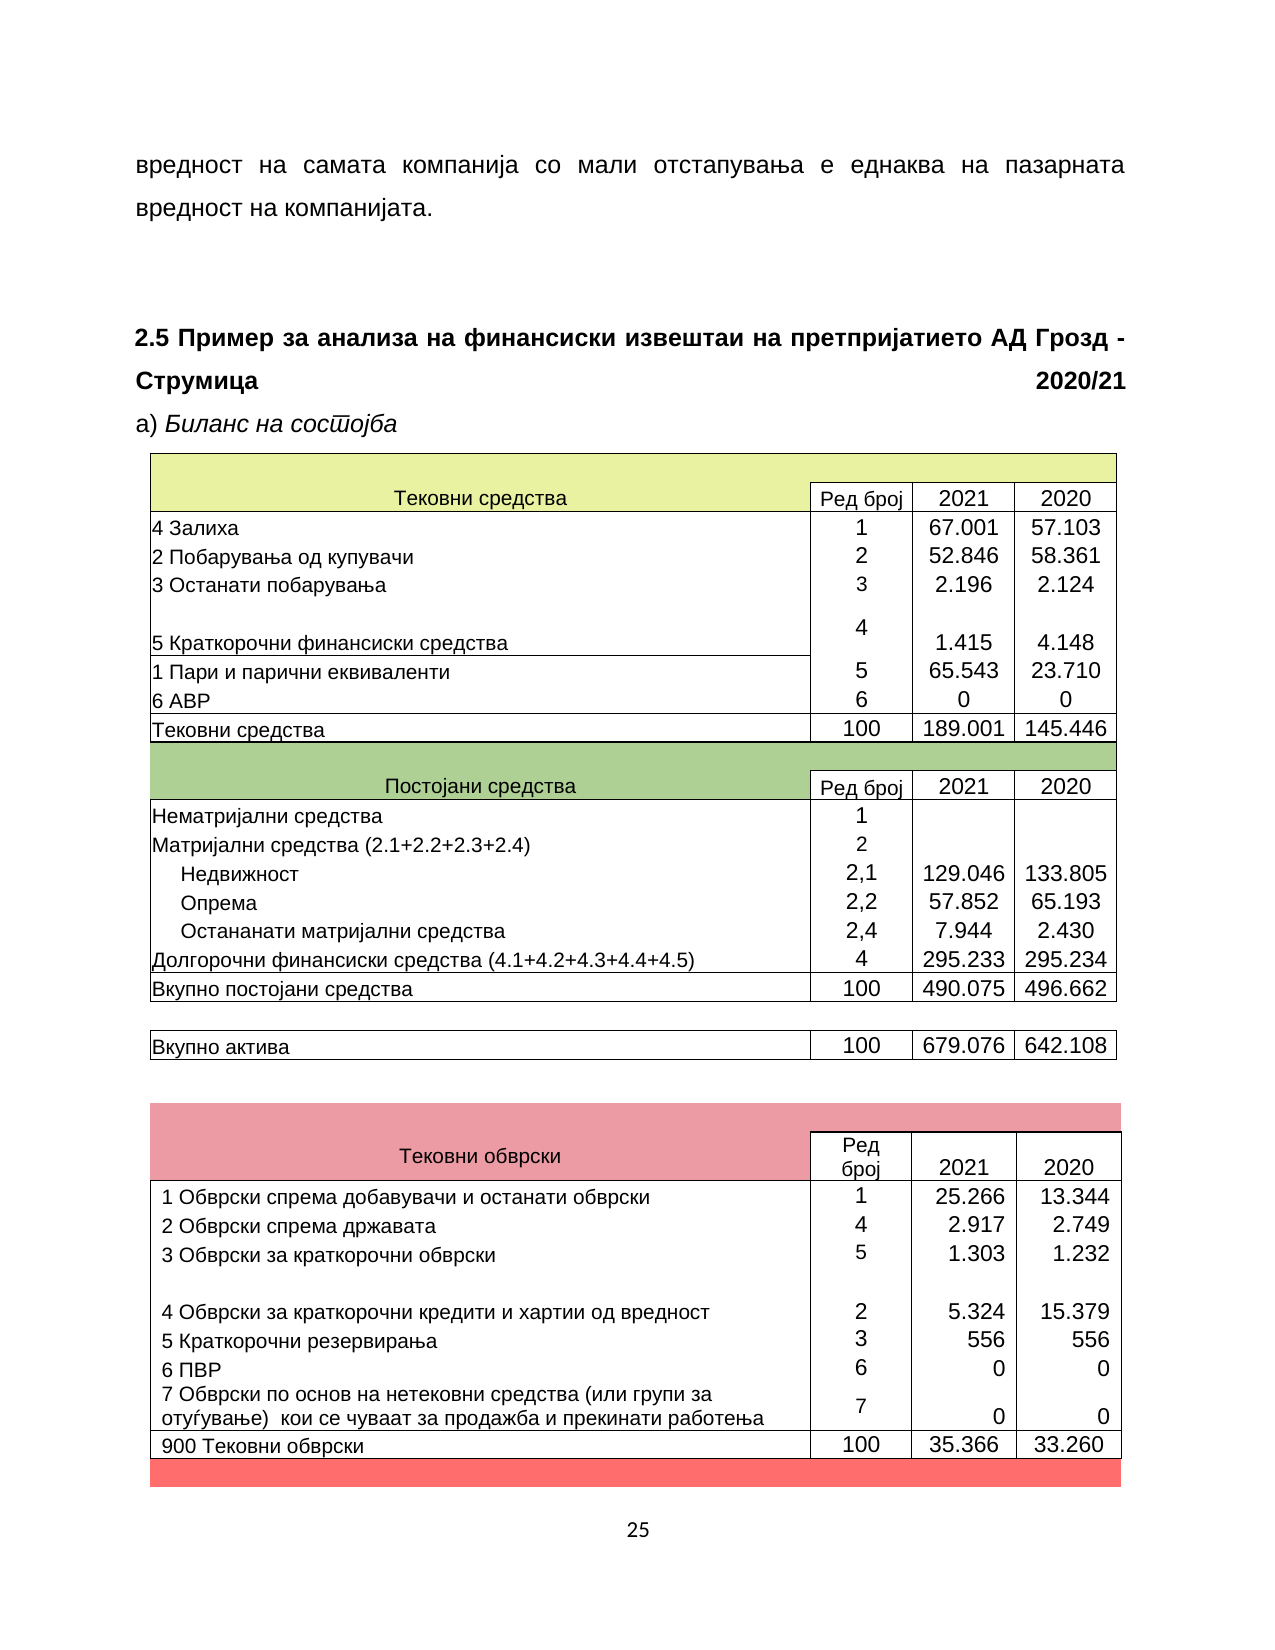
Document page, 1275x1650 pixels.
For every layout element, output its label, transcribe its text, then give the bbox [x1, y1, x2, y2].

table_cell 5 [811, 655, 912, 684]
table_cell 1.415 [913, 597, 1014, 655]
table_cell Нематријални средства [151, 800, 810, 828]
table_cell Тековни средства [151, 482, 810, 511]
table_cell 6 АВР [151, 684, 810, 712]
table_cell 189.001 [913, 714, 1014, 741]
table_cell 1 Пари и парични еквиваленти [151, 656, 810, 684]
table_cell Опрема [151, 886, 810, 914]
table_cell [912, 1459, 1016, 1487]
table_cell 33.260 [1017, 1431, 1121, 1458]
table_cell 7 Обврски по основ на нетековни средства (или групи за отуѓување) кои се чуваат за продажба и прекинати работења [151, 1382, 810, 1429]
table_cell 6 [811, 1353, 911, 1382]
table_cell 7 [811, 1382, 911, 1429]
table_cell 3 [811, 1324, 911, 1353]
table_cell 2021 [913, 483, 1014, 511]
table_cell [1015, 1002, 1117, 1030]
table_cell 100 [811, 973, 912, 1001]
table_cell 58.361 [1015, 540, 1116, 568]
table_cell [810, 1002, 913, 1030]
table_cell 1 Обврски спрема добавувачи и останати обврски [151, 1181, 810, 1209]
table_cell 2020 [1017, 1133, 1121, 1180]
table_cell Ред број [811, 483, 912, 511]
table_cell 1.232 [1017, 1238, 1121, 1267]
table_cell [913, 800, 1014, 828]
table_cell 2,2 [811, 886, 912, 914]
table_cell 35.366 [912, 1431, 1016, 1458]
table_cell [810, 1459, 912, 1487]
table_cell 5.324 [912, 1267, 1016, 1324]
table_cell 6 ПВР [151, 1353, 810, 1382]
table_cell 4.148 [1015, 597, 1116, 655]
table_cell 57.852 [913, 886, 1014, 914]
table_header [150, 1103, 1121, 1131]
table_cell 4 [811, 943, 912, 972]
table_cell 2.124 [1015, 569, 1116, 597]
table_cell Постојани средства [150, 770, 810, 799]
table_cell 2 [811, 1267, 911, 1324]
table_cell [913, 1002, 1015, 1030]
table_cell 13.344 [1017, 1181, 1121, 1209]
table_cell 65.543 [913, 655, 1014, 684]
table_cell 129.046 [913, 857, 1014, 886]
table_cell 145.446 [1015, 714, 1116, 741]
table_cell Ред број [811, 771, 912, 799]
table_cell 2.430 [1015, 915, 1116, 943]
table_cell Тековни средства [151, 714, 810, 741]
table_cell 2.196 [913, 569, 1014, 597]
table_cell 2021 [913, 771, 1014, 799]
table_cell 496.662 [1015, 973, 1116, 1001]
table_cell Долгорочни финансиски средства (4.1+4.2+4.3+4.4+4.5) [151, 943, 810, 972]
table_cell 556 [1017, 1324, 1121, 1353]
table_cell Вкупно постојани средства [151, 973, 810, 1001]
table_cell [150, 1459, 810, 1487]
table_cell 4 [811, 597, 912, 655]
table_cell 0 [912, 1382, 1016, 1429]
table_header [151, 454, 1116, 482]
table_cell 490.075 [913, 973, 1014, 1001]
table_cell 52.846 [913, 540, 1014, 568]
table_cell [150, 743, 1116, 770]
table_cell 0 [913, 684, 1014, 712]
table_cell 2,4 [811, 915, 912, 943]
table_cell 100 [811, 1031, 912, 1059]
table_cell 4 Обврски за краткорочни кредити и хартии од вредност [151, 1267, 810, 1324]
table_cell 0 [1017, 1382, 1121, 1429]
table_cell 57.103 [1015, 512, 1116, 540]
table_cell Матријални средства (2.1+2.2+2.3+2.4) [151, 828, 810, 857]
table_cell Тековни обврски [150, 1131, 810, 1180]
table_cell Вкупно актива [151, 1031, 810, 1059]
table_cell [1016, 1459, 1121, 1487]
table_cell 3 Останати побарувања [151, 569, 810, 597]
table_cell 0 [1015, 684, 1116, 712]
table_cell 23.710 [1015, 655, 1116, 684]
table_cell 5 [811, 1238, 911, 1267]
table_cell Остананати матријални средства [151, 915, 810, 943]
table_cell 2021 [912, 1133, 1016, 1180]
table_cell 100 [811, 714, 912, 741]
table_cell 295.233 [913, 943, 1014, 972]
table_cell 4 [811, 1209, 911, 1238]
table_cell [913, 828, 1014, 857]
table_cell 2,1 [811, 857, 912, 886]
table_cell 2020 [1015, 483, 1116, 511]
table_cell 6 [811, 684, 912, 712]
table_cell 1.303 [912, 1238, 1016, 1267]
table_cell 295.234 [1015, 943, 1116, 972]
table_cell [150, 1002, 810, 1030]
table_cell 2.917 [912, 1209, 1016, 1238]
table_cell [1015, 800, 1116, 828]
table_cell 2 [811, 540, 912, 568]
table_cell 67.001 [913, 512, 1014, 540]
table_cell 100 [811, 1431, 911, 1458]
table_cell 1 [811, 1181, 911, 1209]
table_cell 642.108 [1015, 1031, 1116, 1059]
table_cell 556 [912, 1324, 1016, 1353]
table_cell 2.749 [1017, 1209, 1121, 1238]
text вредност на самата компанија со мали отстапувања е еднаква на пазарната вредност на компанијата. [134, 150, 1126, 222]
table_cell 133.805 [1015, 857, 1116, 886]
table_cell 5 Краткорочни резервирања [151, 1324, 810, 1353]
table_cell 2 Побарувања од купувачи [151, 540, 810, 568]
table_cell 3 [811, 569, 912, 597]
table_cell 2 [811, 828, 912, 857]
table_cell 25.266 [912, 1181, 1016, 1209]
table_cell 1 [811, 512, 912, 540]
table_cell 679.076 [913, 1031, 1014, 1059]
table_cell Недвижност [151, 857, 810, 886]
table_cell 5 Краткорочни финансиски средства [151, 597, 810, 655]
table_cell 3 Обврски за краткорочни обврски [151, 1238, 810, 1267]
text 2.5 Пример за анализа на финансиски извештаи на претпријатието АД Грозд - Струмица 2020/21 а) Биланс на состојба [134, 323, 1126, 438]
table_cell 2020 [1015, 771, 1116, 799]
table_cell 2 Обврски спрема државата [151, 1209, 810, 1238]
table_cell Ред број [811, 1133, 911, 1180]
table_cell 7.944 [913, 915, 1014, 943]
table_cell 65.193 [1015, 886, 1116, 914]
table_cell 15.379 [1017, 1267, 1121, 1324]
table_cell 1 [811, 800, 912, 828]
table_cell 0 [1017, 1353, 1121, 1382]
table_cell 0 [912, 1353, 1016, 1382]
table_cell 900 Тековни обврски [151, 1431, 810, 1458]
table_cell [1015, 828, 1116, 857]
table_cell 4 Залиха [151, 512, 810, 540]
